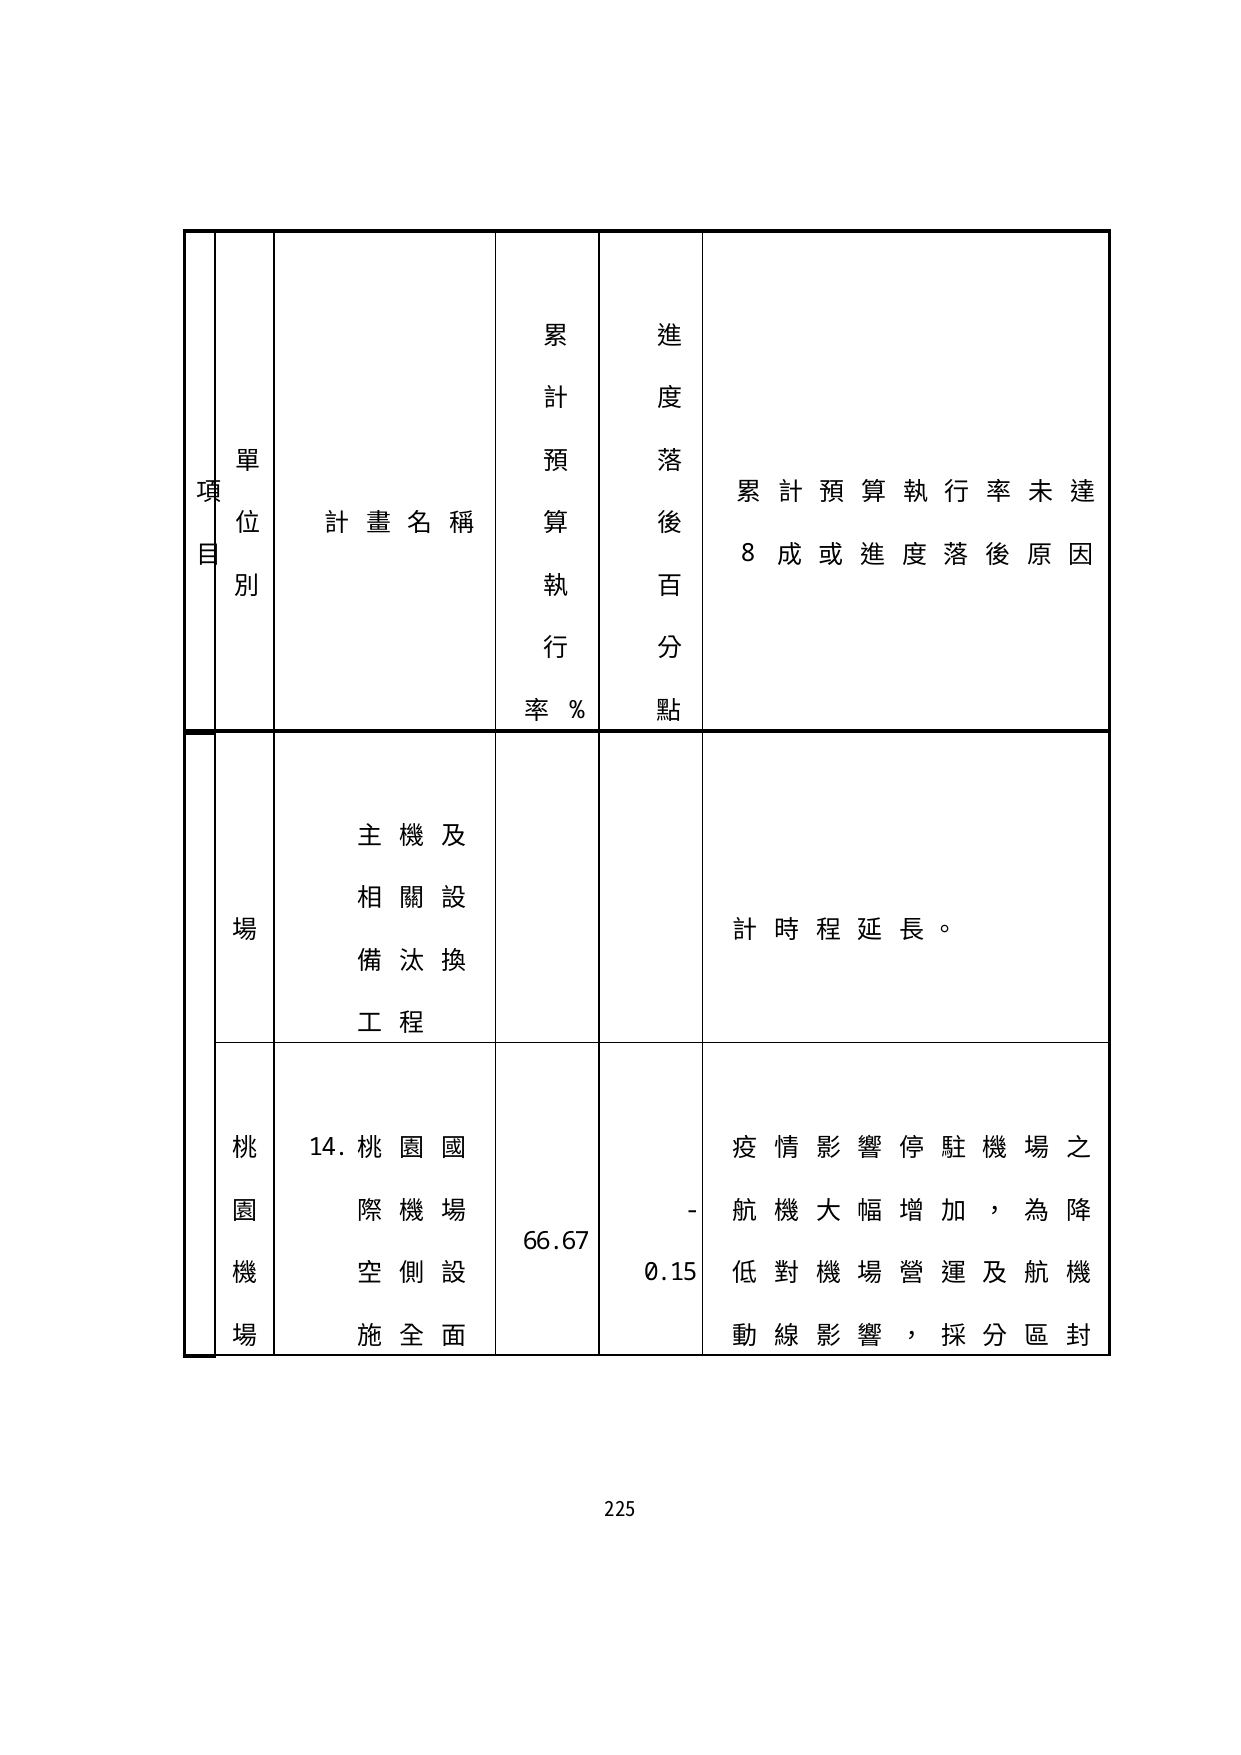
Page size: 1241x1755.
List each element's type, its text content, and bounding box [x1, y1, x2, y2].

table_cell 桃園機場 [216, 1043, 273, 1354]
table_cell 場 [216, 733, 273, 1042]
table_header 計畫名稱 [275, 233, 495, 729]
table_cell 14.桃園國際機場空側設施全面 [275, 1043, 495, 1354]
table_cell 主機及相關設備汰換工程 [275, 733, 495, 1042]
table_header 項目 [186, 233, 214, 729]
table_cell 計時程延長。 [703, 733, 1108, 1042]
table_cell [496, 733, 598, 1042]
table_cell 疫情影響停駐機場之航機大幅增加，為降低對機場營運及航機動線影響，採分區封 [703, 1043, 1108, 1354]
table_cell -0.15 [600, 1043, 702, 1354]
table_cell 未屆期計畫 [186, 735, 214, 1354]
table_header 進度落後百分點 [600, 233, 702, 729]
table_cell [600, 733, 702, 1042]
table_header 累計預算執行率未達8成或進度落後原因 [703, 233, 1108, 729]
table_cell 66.67 [496, 1043, 598, 1354]
table_header 單位別 [216, 233, 273, 729]
table_header 累計預算執行率% [496, 233, 598, 729]
